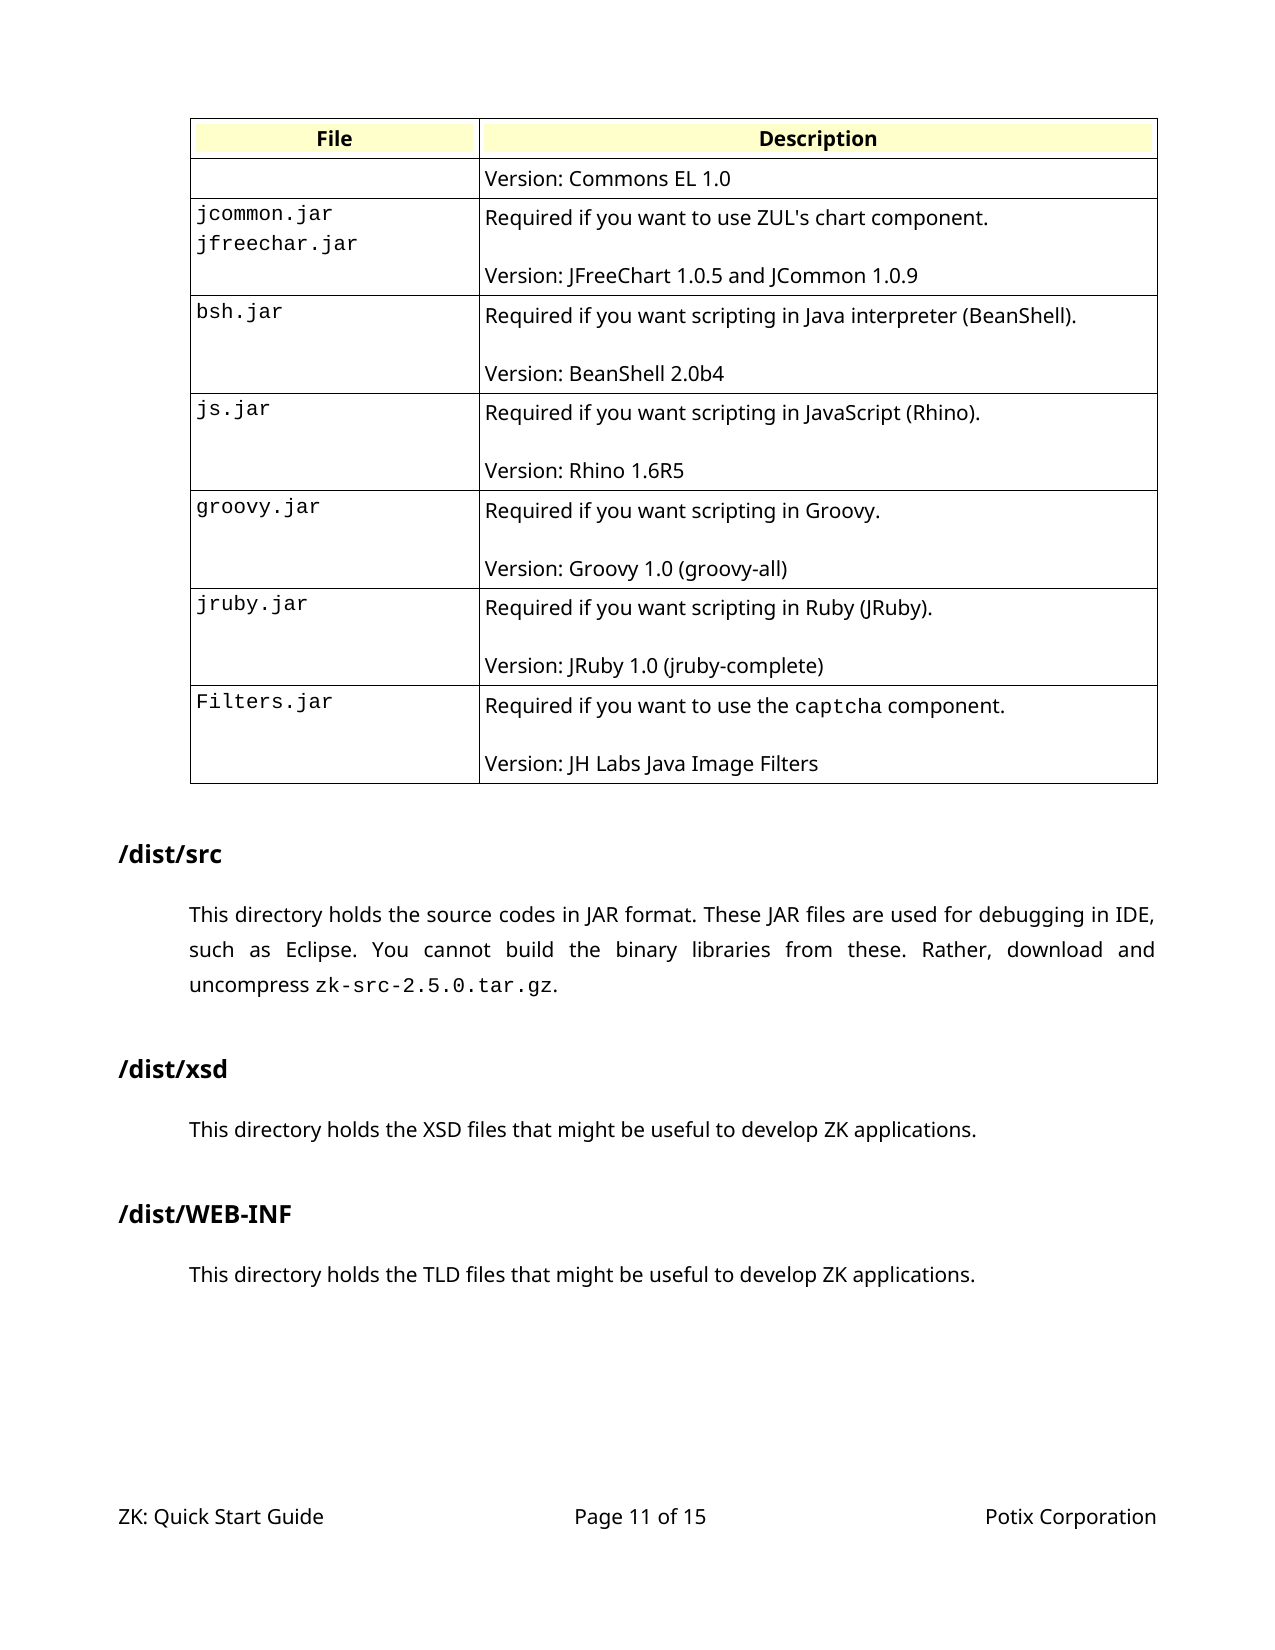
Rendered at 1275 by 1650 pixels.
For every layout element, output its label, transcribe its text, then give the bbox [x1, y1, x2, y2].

table_cell [191, 159, 479, 198]
table_cell Required if you want scripting in JavaScript (Rhino). Version: Rhino 1.6R5 [480, 394, 1157, 490]
table_cell Version: Commons EL 1.0 [480, 159, 1157, 198]
table_cell jcommon.jar jfreechar.jar [191, 199, 479, 295]
table_cell Required if you want scripting in Ruby (JRuby). Version: JRuby 1.0 (jruby-complete) [480, 589, 1157, 685]
text This directory holds the TLD files that might be useful to develop ZK applications. [189, 1260, 1157, 1288]
table_cell js.jar [191, 394, 479, 490]
table_cell Filters.jar [191, 686, 479, 783]
table_cell jruby.jar [191, 589, 479, 685]
table_cell Required if you want scripting in Java interpreter (BeanShell). Version: BeanShell 2.0b4 [480, 296, 1157, 393]
subtitle /dist/src [118, 836, 1157, 870]
text This directory holds the source codes in JAR format. These JAR files are used for debugging in IDE, such as Eclipse. You cannot build the binary libraries from these. Rather, download and uncompress zk-src-2.5.0.tar.gz. [189, 900, 1157, 999]
table_cell Required if you want scripting in Groovy. Version: Groovy 1.0 (groovy-all) [480, 491, 1157, 588]
table_header Description [480, 119, 1157, 158]
table_cell bsh.jar [191, 296, 479, 393]
table_cell Required if you want to use the captcha component. Version: JH Labs Java Image Filters [480, 686, 1157, 783]
table_cell Required if you want to use ZUL's chart component. Version: JFreeChart 1.0.5 and JCommon 1.0.9 [480, 199, 1157, 295]
table_header File [191, 119, 479, 158]
subtitle /dist/xsd [118, 1052, 1157, 1086]
subtitle /dist/WEB-INF [118, 1197, 1157, 1231]
text This directory holds the XSD files that might be useful to develop ZK applications. [189, 1115, 1157, 1143]
table_cell groovy.jar [191, 491, 479, 588]
